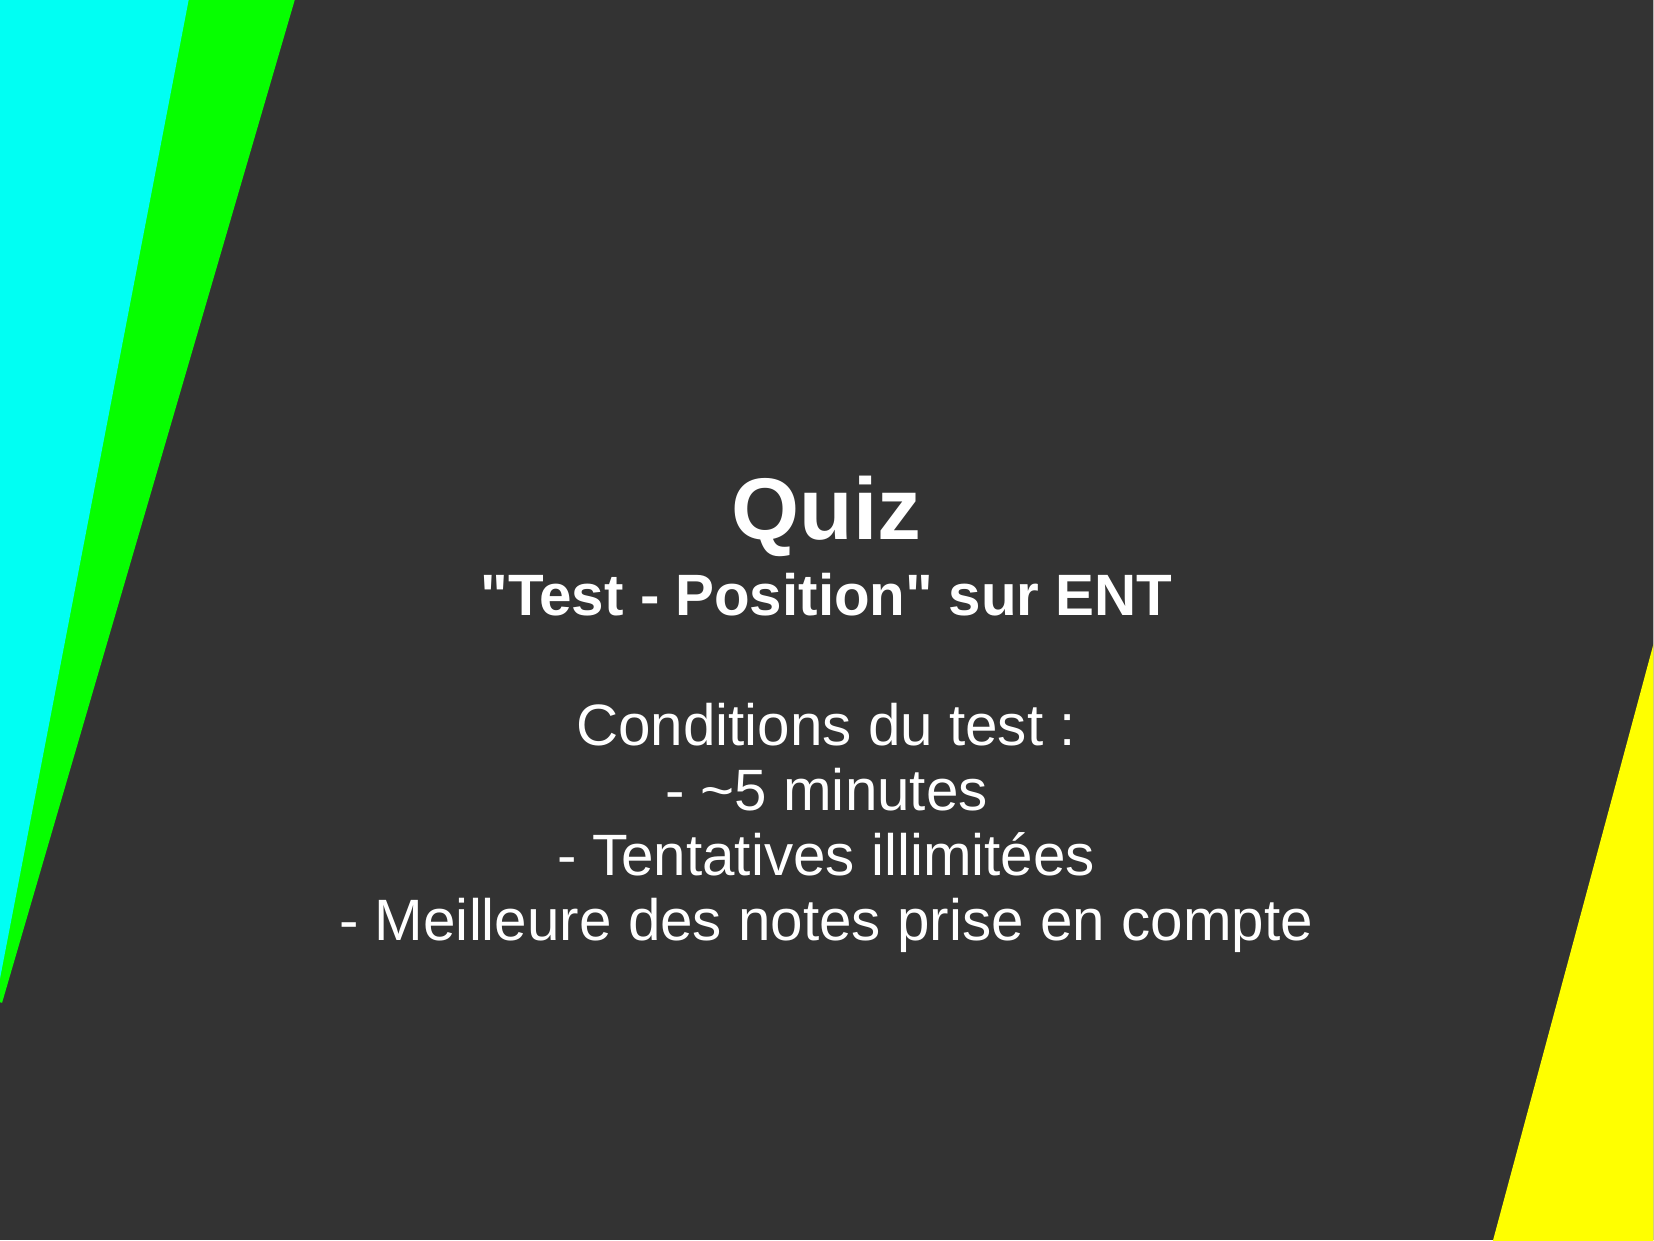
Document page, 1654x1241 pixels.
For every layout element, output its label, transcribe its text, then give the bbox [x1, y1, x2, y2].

title "Test - Position" sur ENT Conditions du test : - ~5 minutes - Tentatives illimitées - Meilleure des notes prise en compte [31, 562, 1622, 953]
text_box [1492, 642, 1654, 1241]
text_box [0, 0, 295, 1003]
title Quiz [81, 460, 1622, 562]
